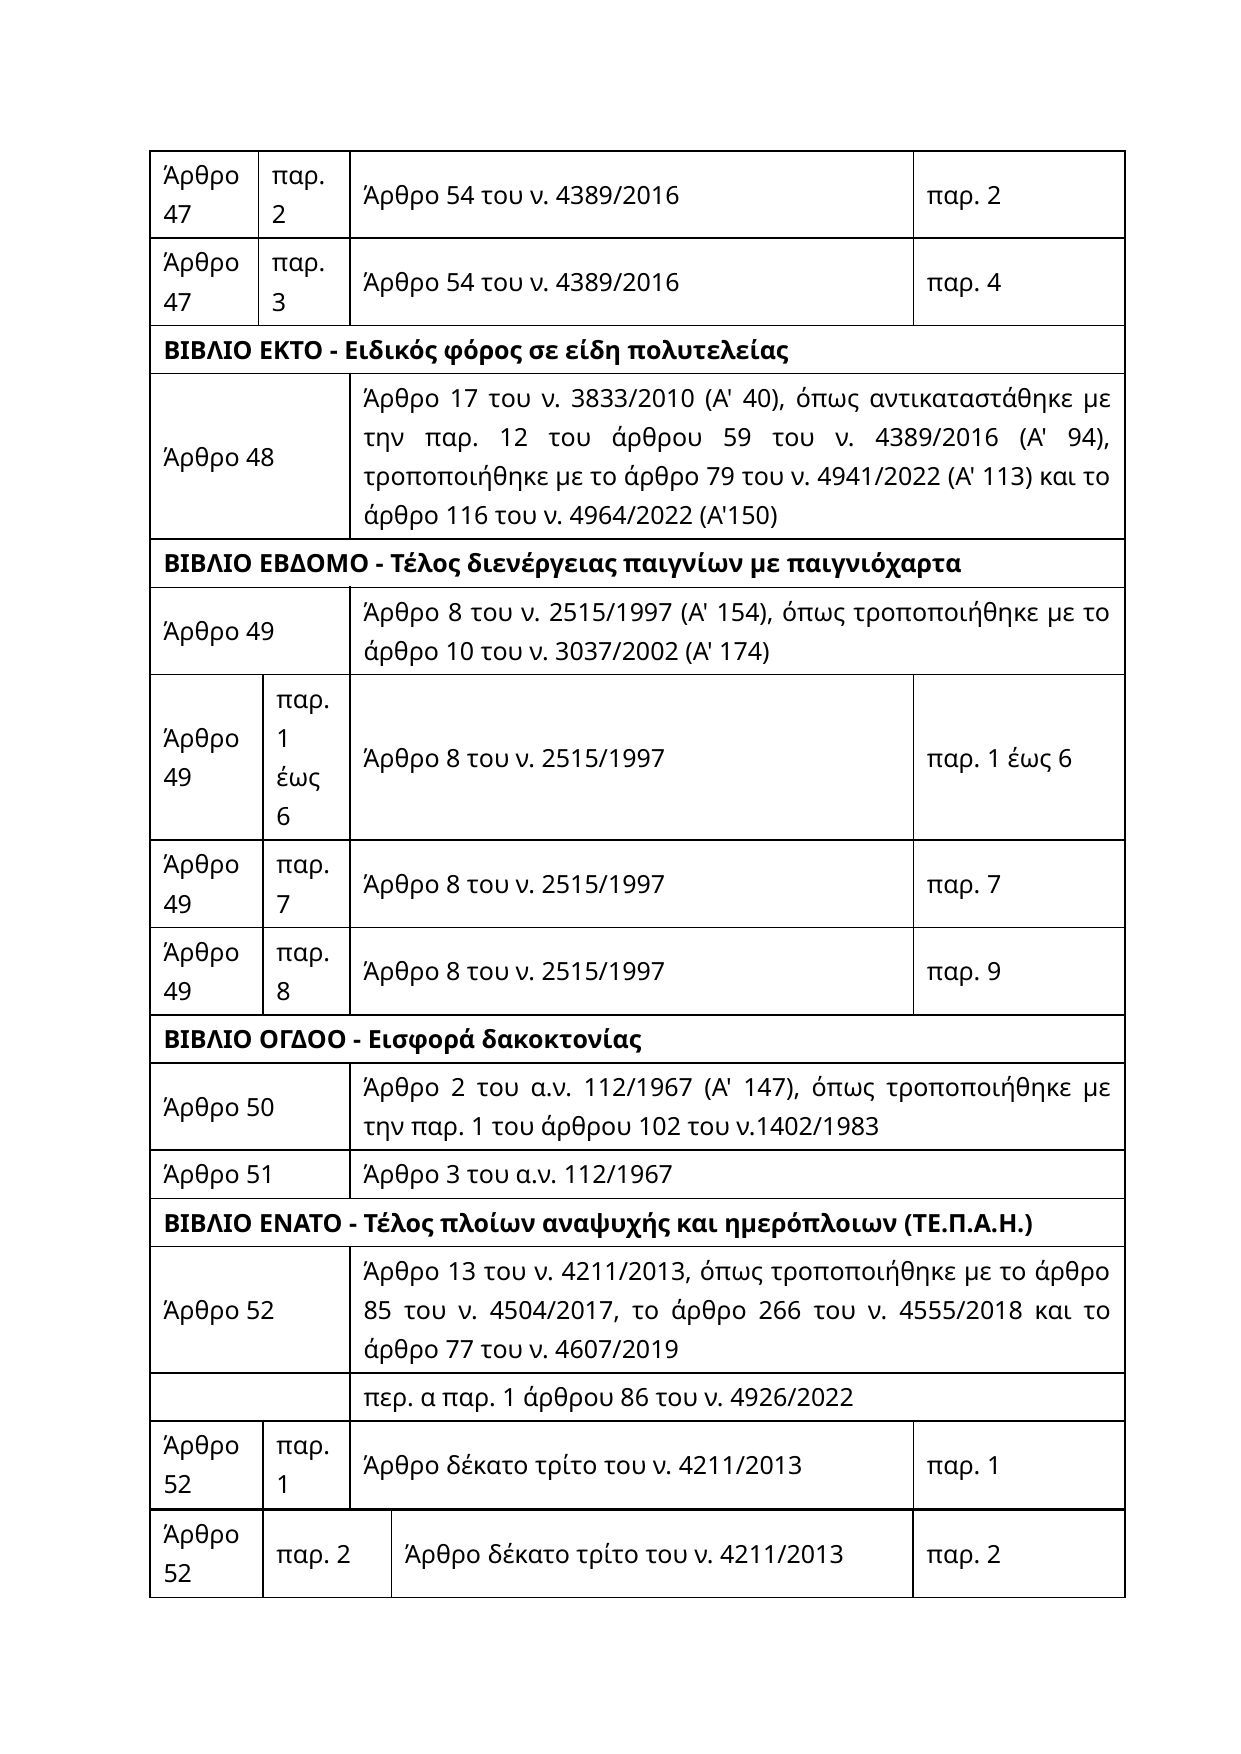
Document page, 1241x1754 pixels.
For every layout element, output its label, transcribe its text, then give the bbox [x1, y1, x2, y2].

table_cell παρ. 4 [914, 239, 1124, 324]
table_cell Άρθρο 47 [151, 152, 258, 237]
table_cell ΒΙΒΛΙΟ ΟΓΔΟΟ - Εισφορά δακοκτονίας [151, 1016, 1124, 1062]
table_cell περ. α παρ. 1 άρθρου 86 του ν. 4926/2022 [351, 1374, 1124, 1420]
table_cell Άρθρο 8 του ν. 2515/1997 [351, 841, 913, 927]
table_header Άρθρο 52 [151, 1511, 262, 1596]
table_cell παρ. 7 [914, 841, 1124, 927]
table_cell παρ. 2 [259, 152, 349, 237]
table_cell παρ. 3 [259, 239, 349, 324]
table_cell Άρθρο 54 του ν. 4389/2016 [351, 152, 913, 237]
table_cell Άρθρο 52 [151, 1247, 349, 1372]
table_cell Άρθρο 54 του ν. 4389/2016 [351, 239, 913, 324]
table_cell Άρθρο 51 [151, 1151, 349, 1197]
table_cell Άρθρο 50 [151, 1064, 349, 1149]
table_cell παρ. 7 [264, 841, 349, 927]
table_cell Άρθρο 8 του ν. 2515/1997 (Α' 154), όπως τροποποιήθηκε με το άρθρο 10 του ν. 3037/2002 (Α' 174) [351, 588, 1124, 674]
table_cell παρ. 9 [914, 928, 1124, 1014]
table_cell Άρθρο 17 του ν. 3833/2010 (Α' 40), όπως αντικαταστάθηκε με την παρ. 12 του άρθρου 59 του ν. 4389/2016 (Α' 94), τροποποιήθηκε με το άρθρο 79 του ν. 4941/2022 (Α' 113) και το άρθρο 116 του ν. 4964/2022 (Α'150) [351, 374, 1124, 538]
table_cell παρ. 1 [914, 1422, 1124, 1507]
table_cell Άρθρο 49 [151, 588, 349, 674]
table_cell ΒΙΒΛΙΟ ΕΚΤΟ - Ειδικός φόρος σε είδη πολυτελείας [151, 326, 1124, 373]
table_cell παρ. 1 έως 6 [914, 675, 1124, 839]
table_cell Άρθρο 3 του α.ν. 112/1967 [351, 1151, 1124, 1197]
table_cell Άρθρο 8 του ν. 2515/1997 [351, 928, 913, 1014]
table_cell Άρθρο 49 [151, 928, 262, 1014]
table_cell Άρθρο δέκατο τρίτο του ν. 4211/2013 [351, 1422, 913, 1507]
table_cell Άρθρο 13 του ν. 4211/2013, όπως τροποποιήθηκε με το άρθρο 85 του ν. 4504/2017, το άρθρο 266 του ν. 4555/2018 και το άρθρο 77 του ν. 4607/2019 [351, 1247, 1124, 1372]
table_cell παρ. 1 έως 6 [264, 675, 349, 839]
table_header παρ. 2 [914, 1511, 1124, 1596]
table_cell ΒΙΒΛΙΟ ΕΝΑΤΟ - Τέλος πλοίων αναψυχής και ημερόπλοιων (ΤΕ.Π.Α.Η.) [151, 1199, 1124, 1246]
table_cell παρ. 8 [264, 928, 349, 1014]
table_cell Άρθρο 52 [151, 1422, 262, 1507]
table_cell Άρθρο 49 [151, 841, 262, 927]
table_header παρ. 2 [264, 1511, 391, 1596]
table_cell Άρθρο 2 του α.ν. 112/1967 (Α' 147), όπως τροποποιήθηκε με την παρ. 1 του άρθρου 102 του ν.1402/1983 [351, 1064, 1124, 1149]
table_cell ΒΙΒΛΙΟ ΕΒΔΟΜΟ - Τέλος διενέργειας παιγνίων με παιγνιόχαρτα [151, 540, 1124, 586]
table_cell Άρθρο 47 [151, 239, 258, 324]
table_cell Άρθρο 48 [151, 374, 349, 538]
table_cell παρ. 1 [264, 1422, 349, 1507]
table_header Άρθρο δέκατο τρίτο του ν. 4211/2013 [392, 1511, 912, 1596]
table_cell Άρθρο 8 του ν. 2515/1997 [351, 675, 913, 839]
table_cell Άρθρο 49 [151, 675, 262, 839]
table_cell παρ. 2 [914, 152, 1124, 237]
table_cell [151, 1374, 349, 1420]
